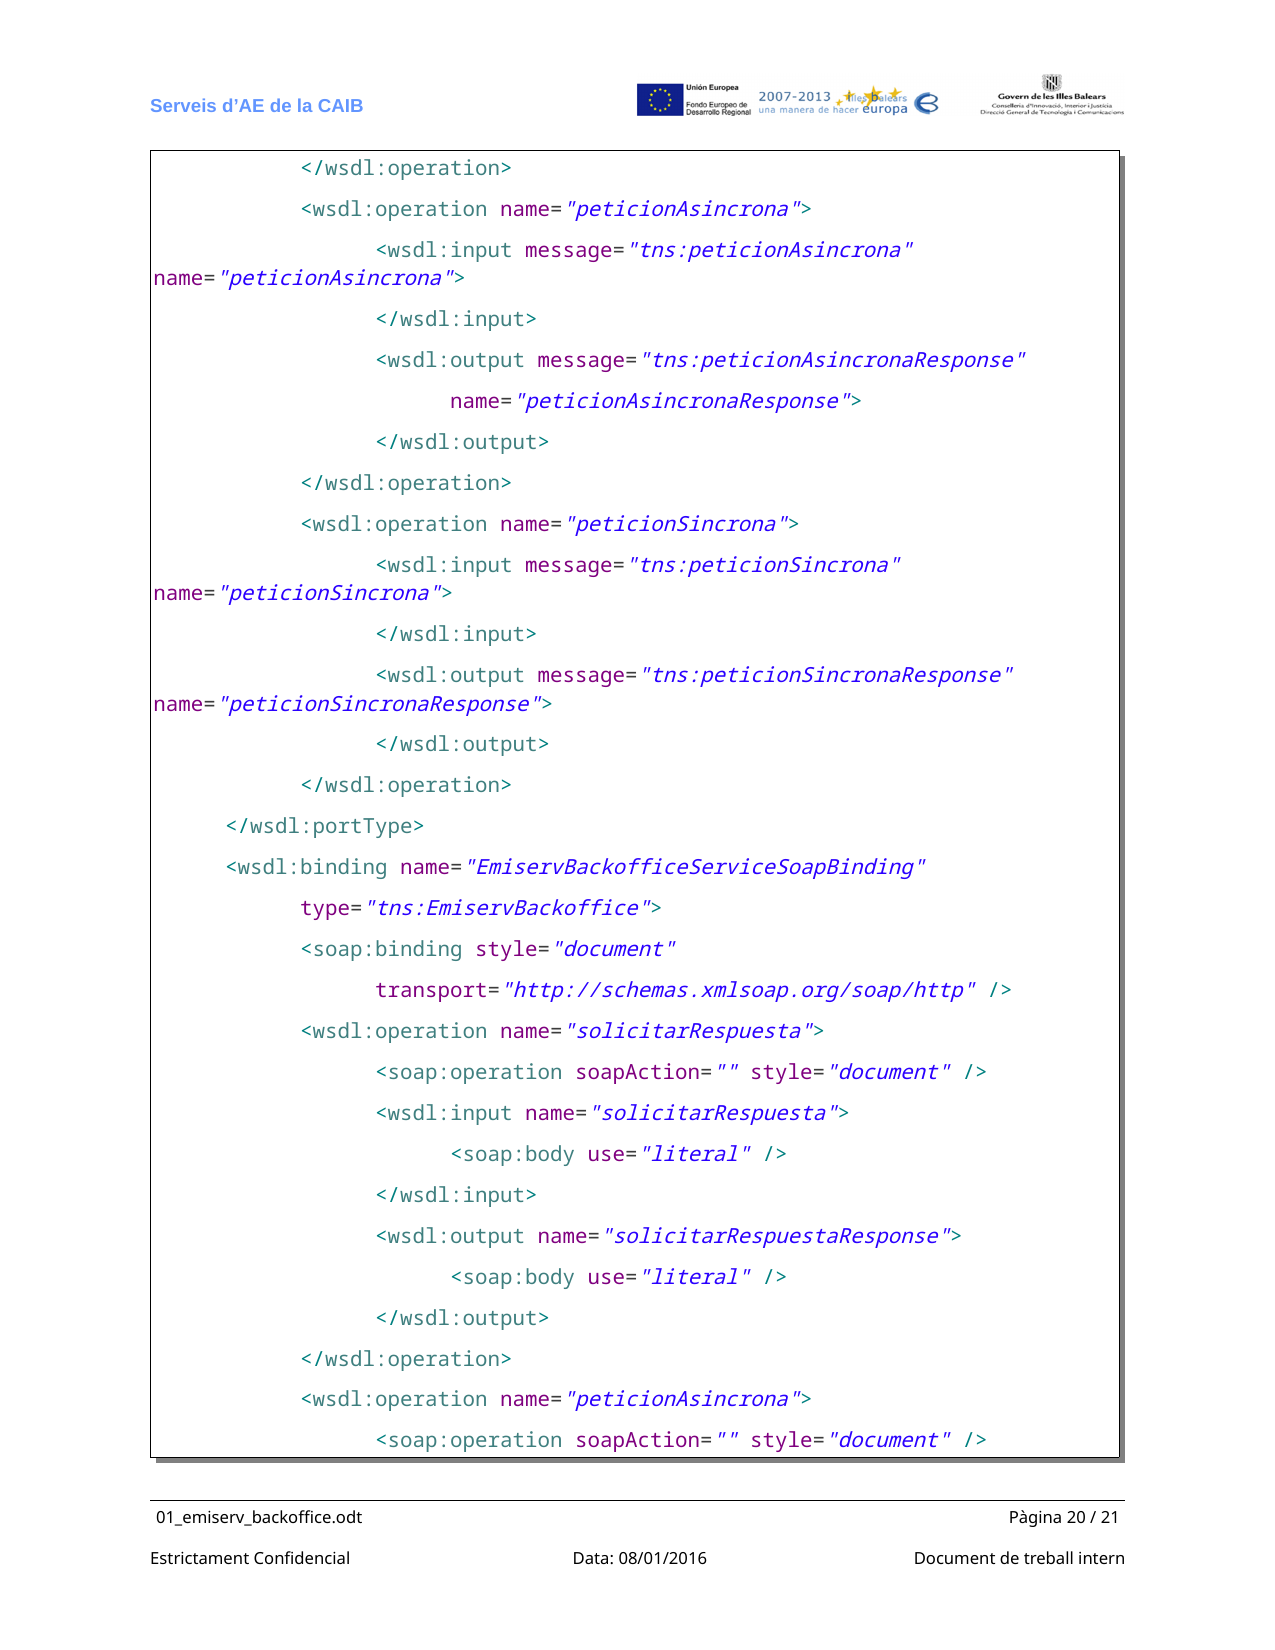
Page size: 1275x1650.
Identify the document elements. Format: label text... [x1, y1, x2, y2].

text name="peticionAsincronaResponse"> [151, 383, 1119, 414]
text <soap:body use="literal" /> [151, 1136, 1119, 1167]
text </wsdl:output> [151, 424, 1119, 456]
text </wsdl:input> [151, 301, 1119, 333]
picture [636, 73, 1125, 116]
text <wsdl:operation name="peticionAsincrona"> [151, 1382, 1119, 1413]
text transport="http://schemas.xmlsoap.org/soap/http" /> [151, 972, 1119, 1004]
text <wsdl:operation name="peticionSincrona"> [151, 506, 1119, 537]
text </wsdl:input> [151, 616, 1119, 648]
text <soap:body use="literal" /> [151, 1259, 1119, 1290]
text <wsdl:input message="tns:peticionAsincrona" name="peticionAsincrona"> [151, 232, 1119, 292]
text </wsdl:operation> [151, 1341, 1119, 1372]
text </wsdl:operation> [151, 767, 1119, 799]
text <wsdl:output message="tns:peticionSincronaResponse" name="peticionSincronaResponse"> [151, 657, 1119, 717]
text </wsdl:portType> [151, 808, 1119, 840]
text <wsdl:input message="tns:peticionSincrona" name="peticionSincrona"> [151, 547, 1119, 607]
text </wsdl:operation> [151, 465, 1119, 496]
text <wsdl:output name="solicitarRespuestaResponse"> [151, 1218, 1119, 1249]
text <wsdl:output message="tns:peticionAsincronaResponse" [151, 342, 1119, 374]
text </wsdl:input> [151, 1177, 1119, 1208]
text <wsdl:binding name="EmiservBackofficeServiceSoapBinding" [151, 849, 1119, 881]
text <wsdl:operation name="peticionAsincrona"> [151, 191, 1119, 222]
text <soap:operation soapAction="" style="document" /> [151, 1054, 1119, 1086]
text </wsdl:output> [151, 1300, 1119, 1331]
text <soap:binding style="document" [151, 931, 1119, 963]
text <wsdl:input name="solicitarRespuesta"> [151, 1095, 1119, 1126]
text </wsdl:operation> [151, 151, 1119, 181]
text <wsdl:operation name="solicitarRespuesta"> [151, 1013, 1119, 1044]
text </wsdl:output> [151, 727, 1119, 758]
text type="tns:EmiservBackoffice"> [151, 890, 1119, 922]
text <soap:operation soapAction="" style="document" /> [151, 1422, 1119, 1457]
